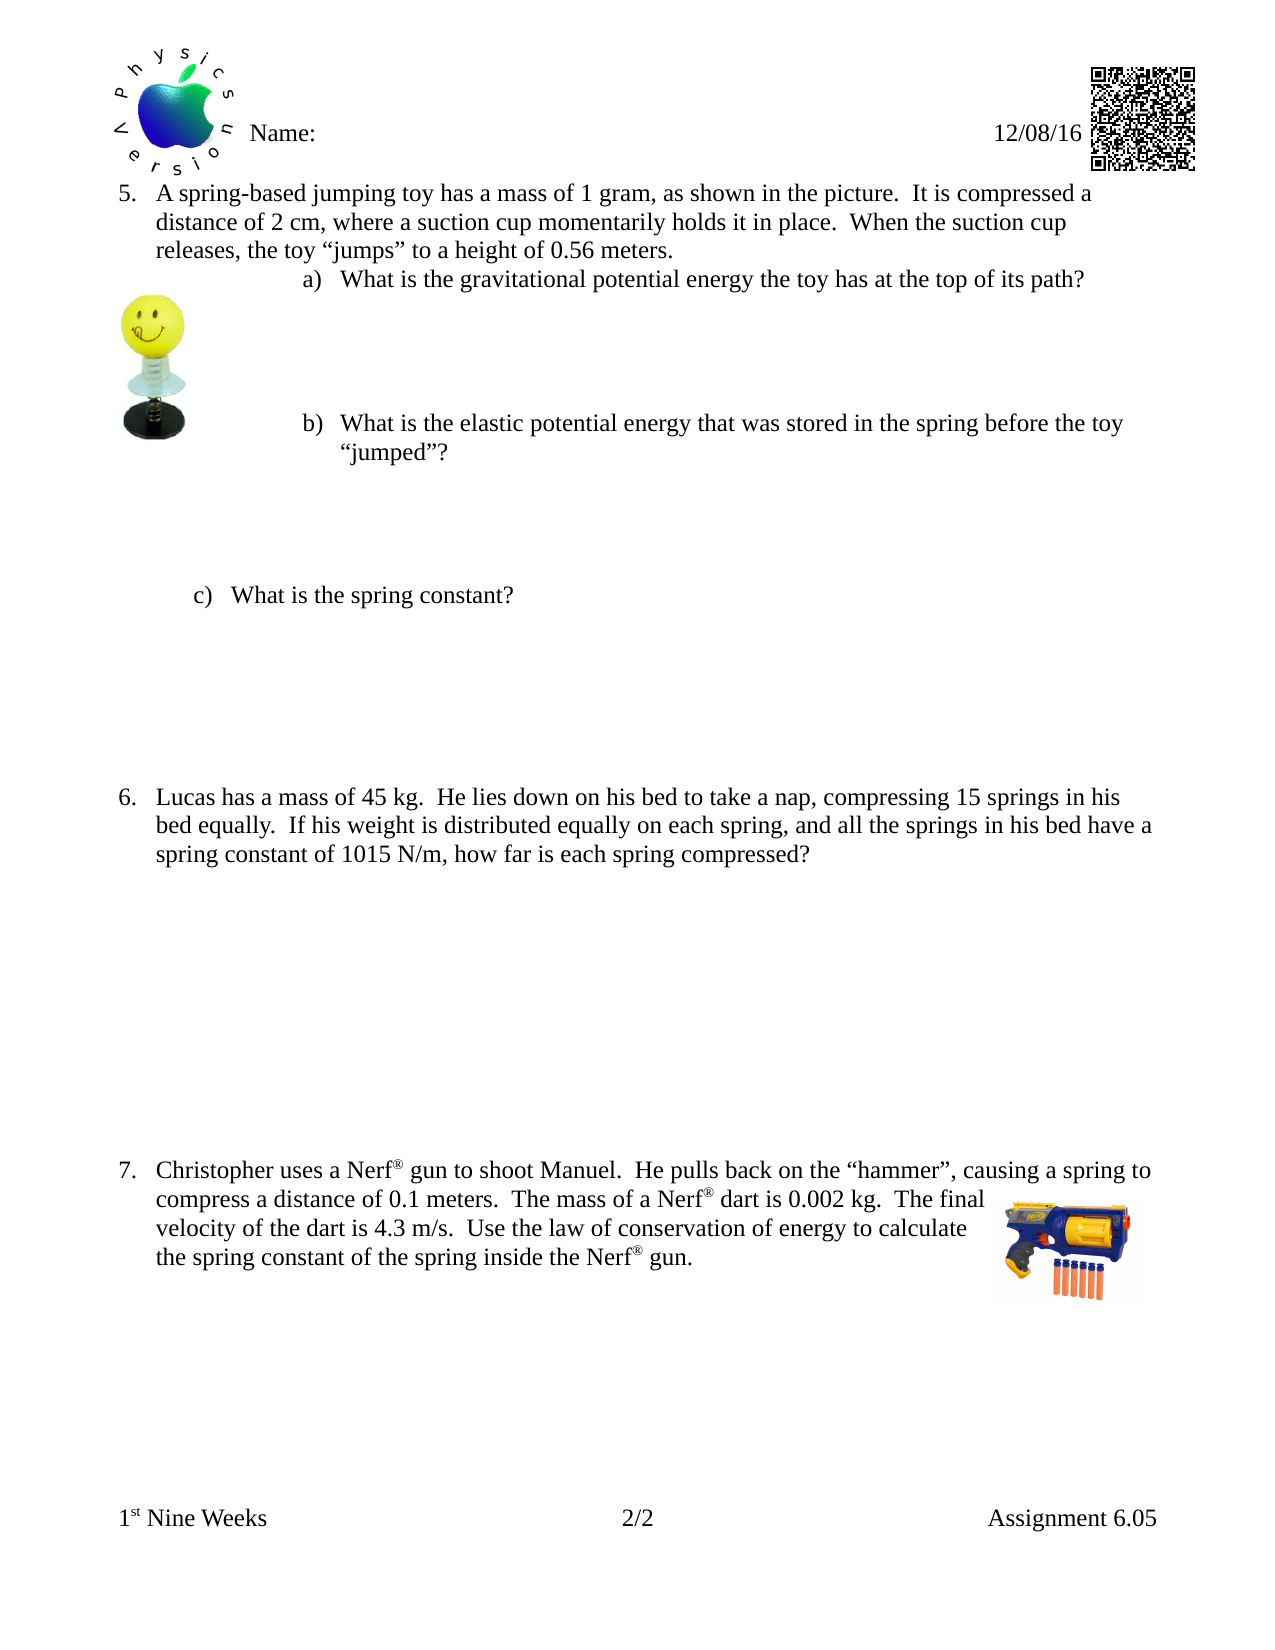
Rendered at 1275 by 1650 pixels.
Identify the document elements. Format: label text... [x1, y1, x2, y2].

picture [1082, 58, 1203, 179]
list What is the spring constant? [193, 581, 1157, 609]
picture [77, 291, 228, 442]
list Christopher uses a Nerf® gun to shoot Manuel. He pulls back on the “hammer”, causing a spring to compress a distance of 0.1 meters. The mass of a Nerf® dart is 0.002 kg. The final velocity of the dart is 4.3 m/s. Use the law of conservation of energy to calculate the spring constant of the spring inside the Nerf® gun. [118, 1156, 1157, 1271]
list What is the elastic potential energy that was stored in the spring before the toy “jumped”? [193, 408, 1157, 466]
list Lucas has a mass of 45 kg. He lies down on his bed to take a nap, compressing 15 springs in his bed equally. If his weight is distributed equally on each spring, and all the springs in his bed have a spring constant of 1015 N/m, how far is each spring compressed? [118, 782, 1157, 868]
list A spring-based jumping toy has a mass of 1 gram, as shown in the picture. It is compressed a distance of 2 cm, where a suction cup momentarily holds it in place. When the suction cup releases, the toy “jumps” to a height of 0.56 meters. [118, 176, 1157, 264]
list What is the gravitational potential energy the toy has at the top of its path? [193, 264, 1157, 293]
picture [113, 48, 234, 176]
picture [992, 1201, 1143, 1302]
